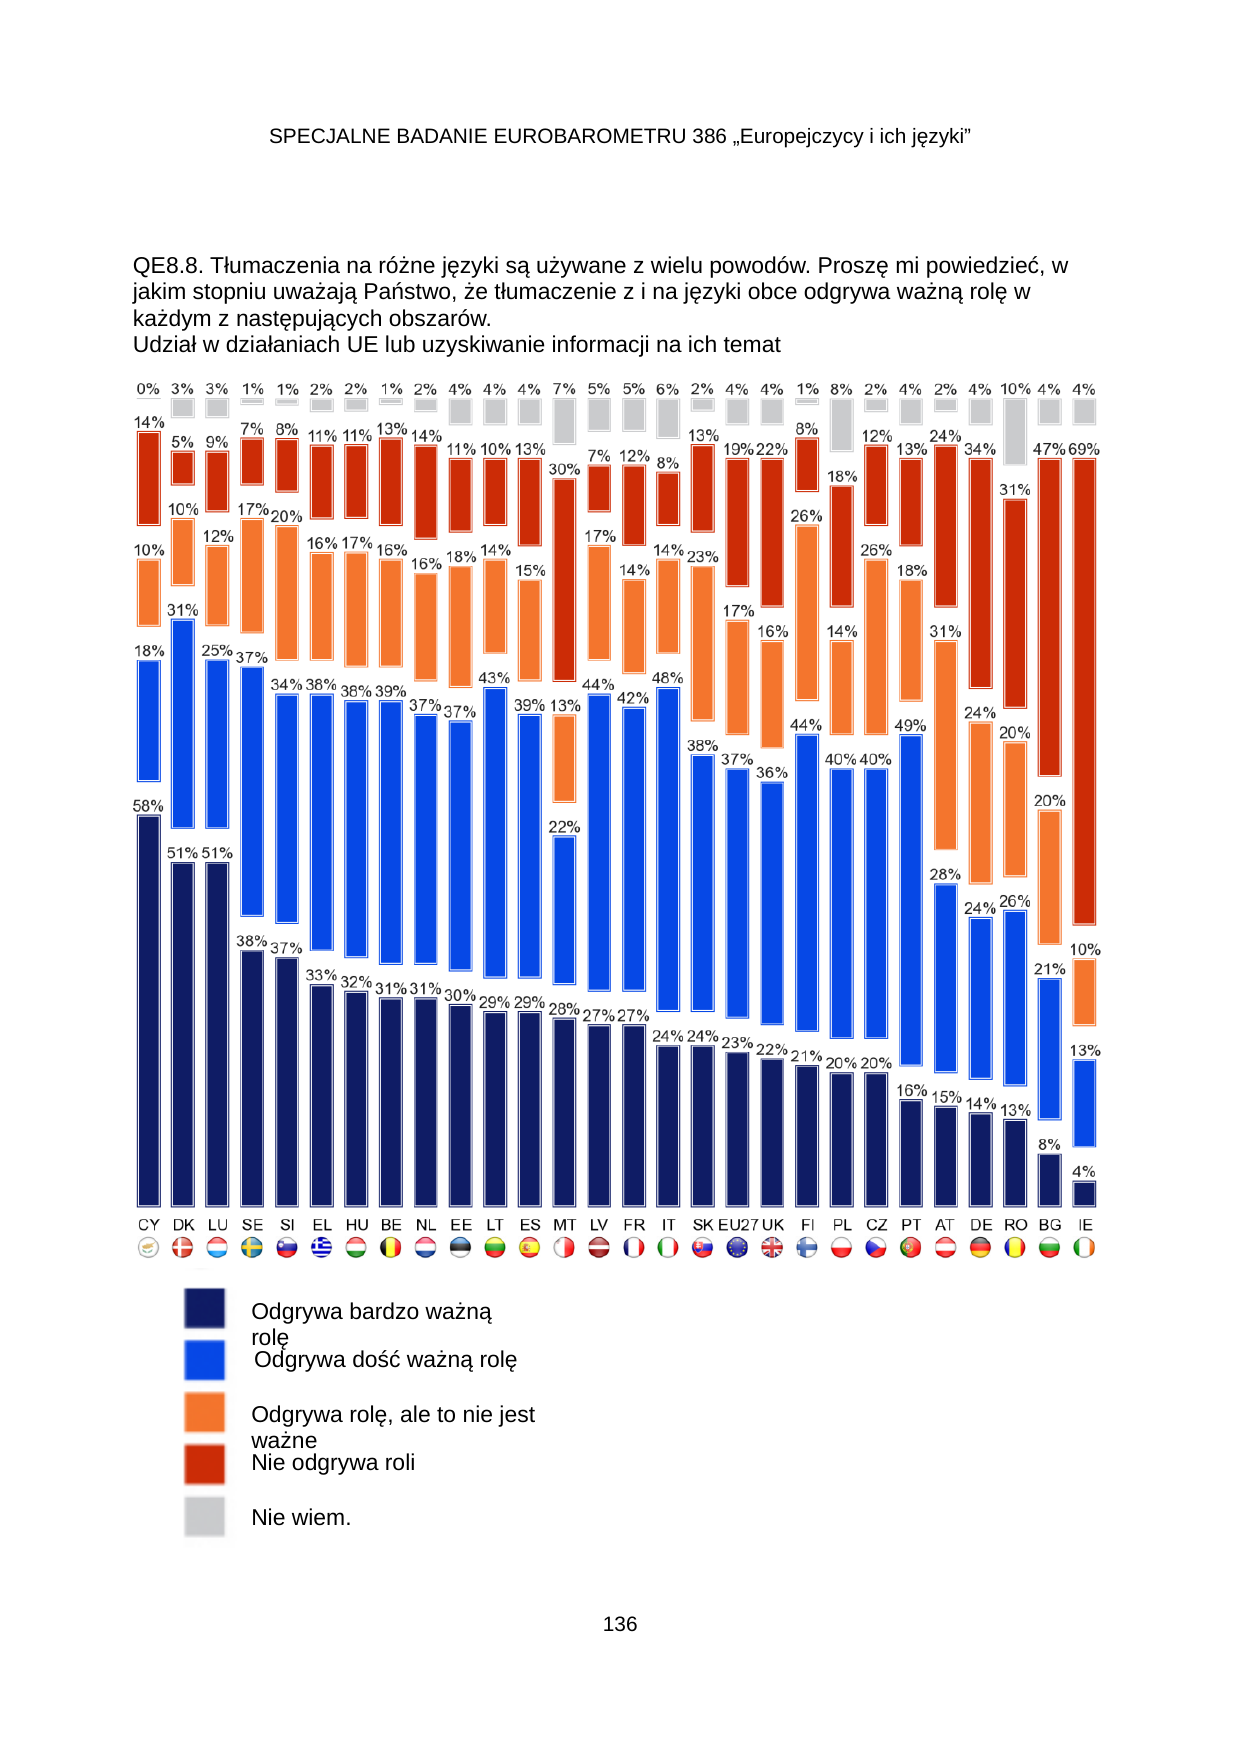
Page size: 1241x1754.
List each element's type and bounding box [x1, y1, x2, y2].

picture [147, 1268, 237, 1552]
picture [118, 370, 1109, 1263]
